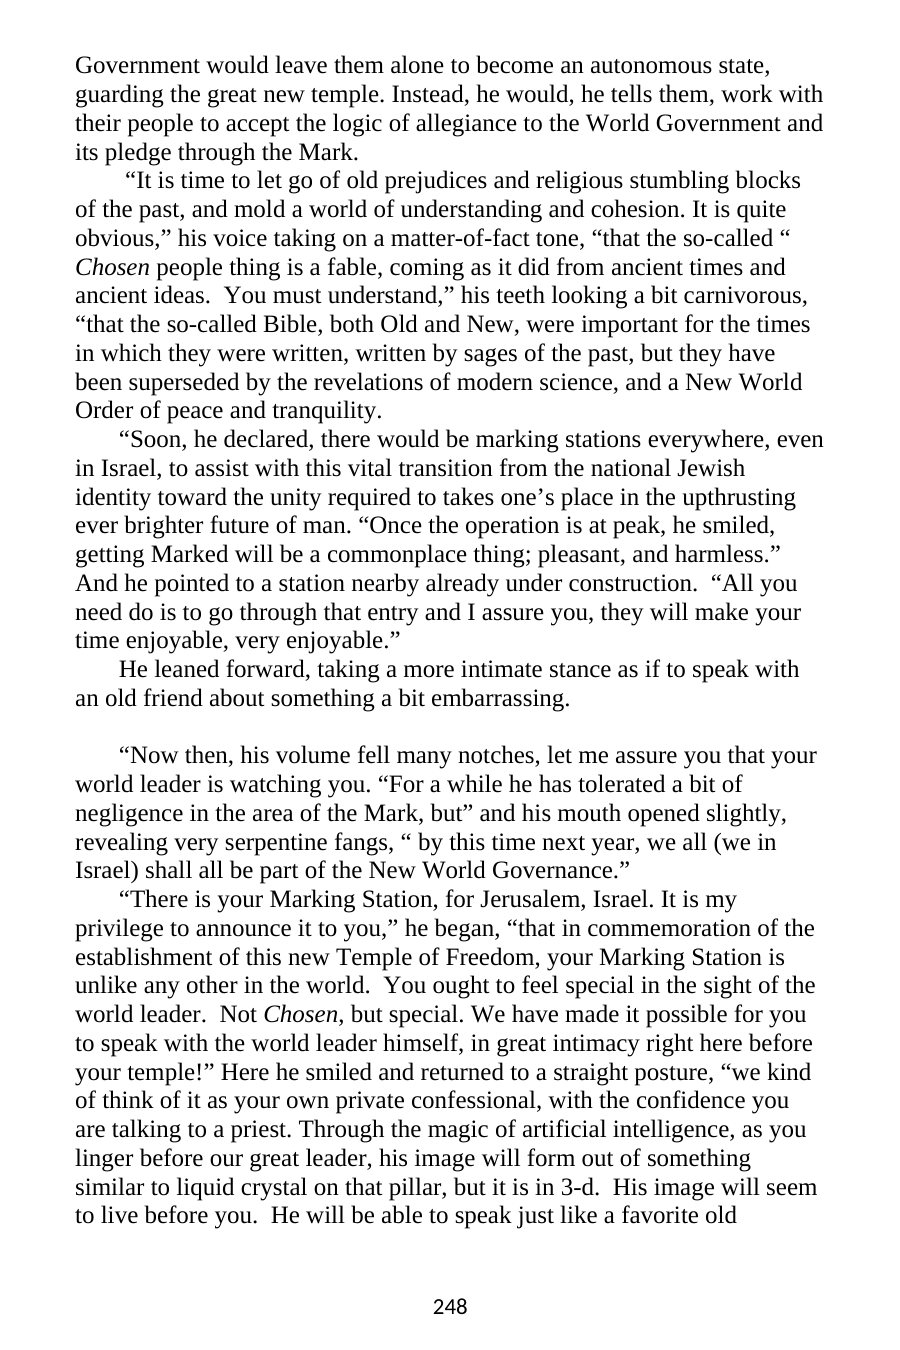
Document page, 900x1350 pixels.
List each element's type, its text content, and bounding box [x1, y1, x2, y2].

text “Now then, his volume fell many notches, let me assure you that your world leader is watching you. “For a while he has tolerated a bit of negligence in the area of the Mark, but” and his mouth opened slightly, revealing very serpentine fangs, “ by this time next year, we all (we in Israel) shall all be part of the New World Governance.” [75, 741, 825, 884]
text “There is your Marking Station, for Jerusalem, Israel. It is my privilege to announce it to you,” he began, “that in commemoration of the establishment of this new Temple of Freedom, your Marking Station is unlike any other in the world. You ought to feel special in the sight of the world leader. Not Chosen, but special. We have made it possible for you to speak with the world leader himself, in great intimacy right here before your temple!” Here he smiled and returned to a straight posture, “we kind of think of it as your own private confessional, with the confidence you are talking to a priest. Through the magic of artificial intelligence, as you linger before our great leader, his image will form out of something similar to liquid crystal on that pillar, but it is in 3-d. His image will seem to live before you. He will be able to speak just like a favorite old [75, 884, 825, 1229]
text “It is time to let go of old prejudices and religious stumbling blocks of the past, and mold a world of understanding and cohesion. It is quite obvious,” his voice taking on a matter-of-fact tone, “that the so-called “ Chosen people thing is a fable, coming as it did from ancient times and ancient ideas. You must understand,” his teeth looking a bit carnivorous, “that the so-called Bible, both Old and New, were important for the times in which they were written, written by sages of the past, but they have been superseded by the revelations of modern science, and a New World Order of peace and tranquility. [75, 166, 825, 424]
text Government would leave them alone to become an autonomous state, guarding the great new temple. Instead, he would, he tells them, work with their people to accept the logic of allegiance to the World Government and its pledge through the Mark. [75, 51, 825, 166]
text “Soon, he declared, there would be marking stations everywhere, even in Israel, to assist with this vital transition from the national Jewish identity toward the unity required to takes one’s place in the upthrusting ever brighter future of man. “Once the operation is at peak, he smiled, getting Marked will be a commonplace thing; pleasant, and harmless.” And he pointed to a station nearby already under construction. “All you need do is to go through that entry and I assure you, they will make your time enjoyable, very enjoyable.” [75, 424, 825, 654]
text He leaned forward, taking a more intimate stance as if to speak with an old friend about something a bit embarrassing. [75, 654, 825, 712]
